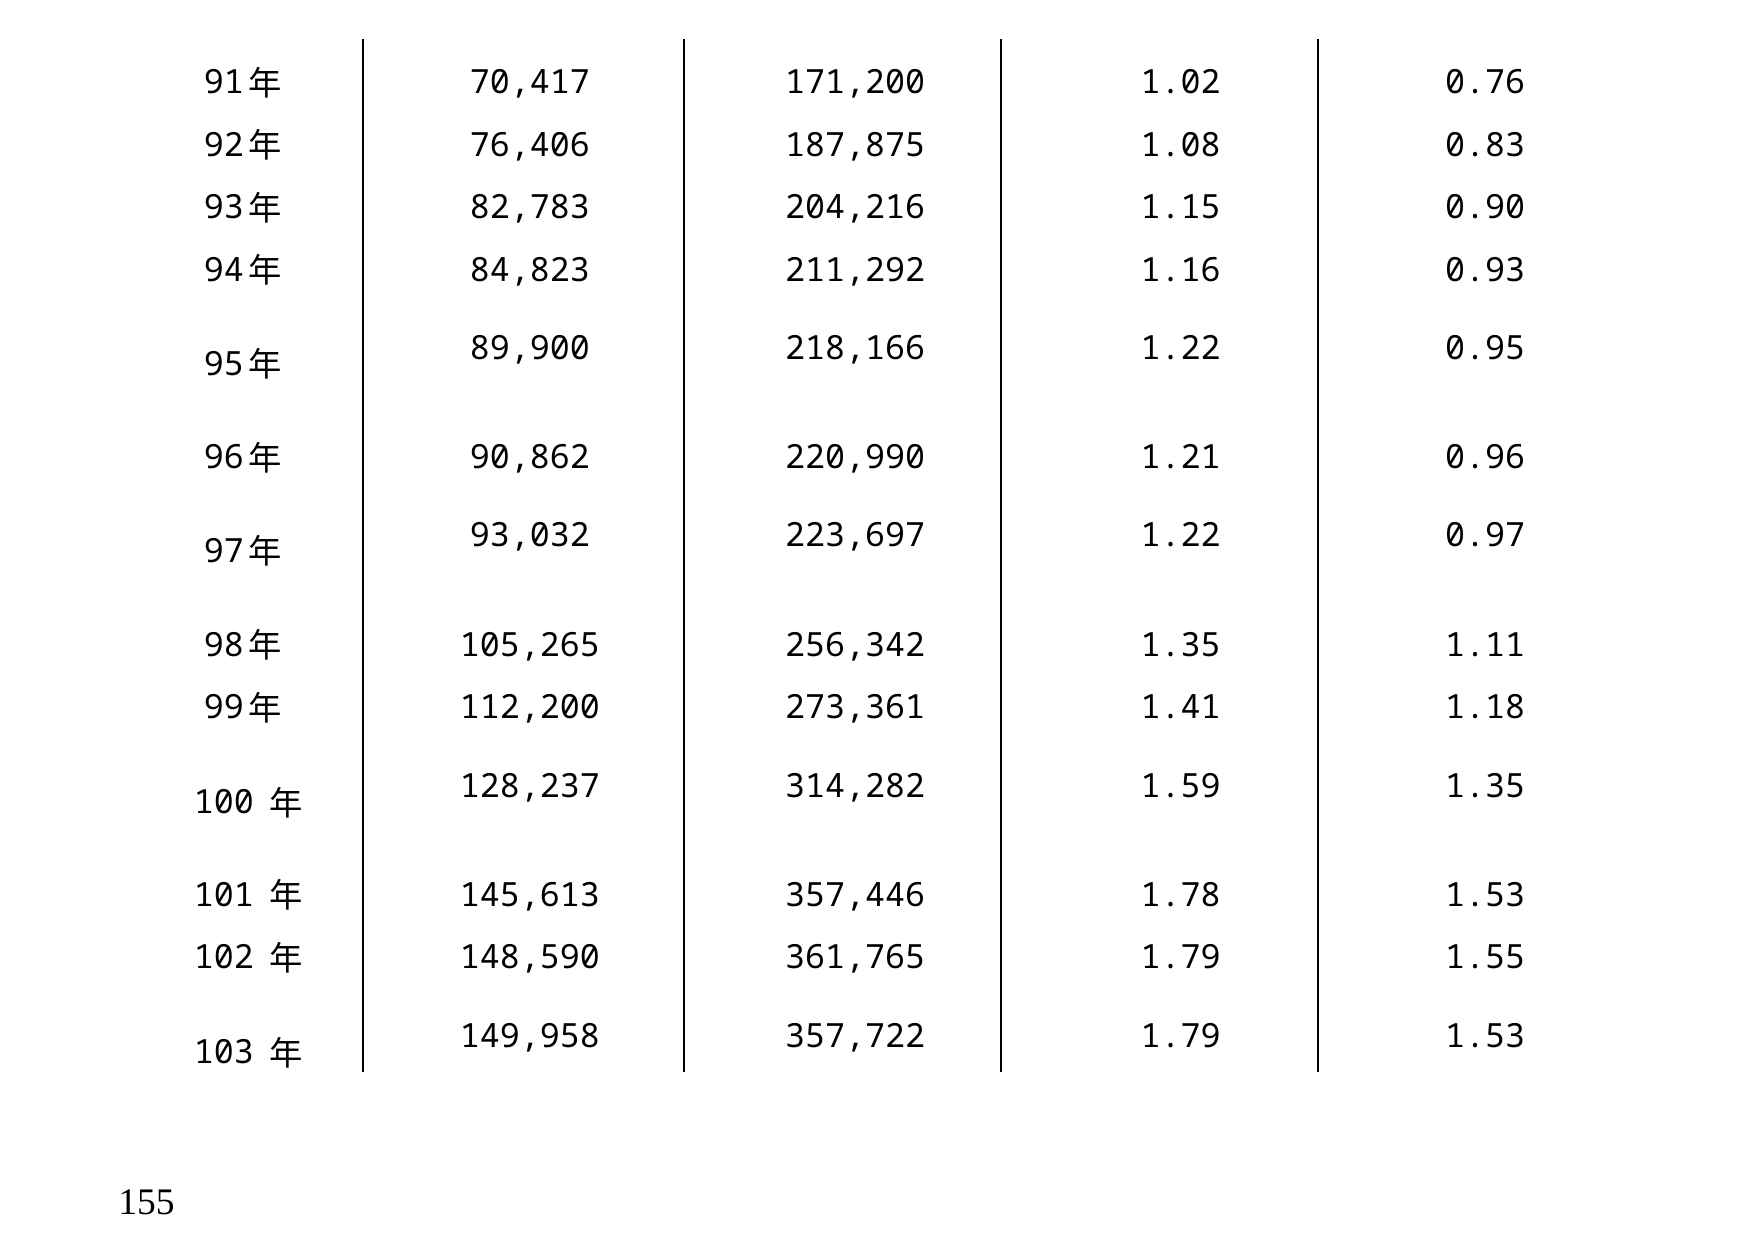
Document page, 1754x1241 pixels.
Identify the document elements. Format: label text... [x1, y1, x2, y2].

table_cell 0.76 [1319, 39, 1636, 102]
table_cell 1.79 [1002, 977, 1317, 1072]
table_cell 357,446 [685, 822, 1000, 914]
table_cell 171,200 [685, 39, 1000, 102]
table_cell 101年 [121, 822, 362, 914]
table_cell 1.22 [1002, 289, 1317, 383]
table_cell 187,875 [685, 102, 1000, 164]
table_cell 1.02 [1002, 39, 1317, 102]
table_cell 98年 [121, 570, 362, 664]
table_cell 91年 [121, 39, 362, 102]
table_cell 102年 [121, 914, 362, 977]
table_cell 105,265 [364, 570, 683, 664]
table_cell 93,032 [364, 477, 683, 570]
table_cell 1.35 [1002, 570, 1317, 664]
table_cell 128,237 [364, 727, 683, 822]
table_cell 314,282 [685, 727, 1000, 822]
table_cell 95年 [121, 289, 362, 383]
table_cell 84,823 [364, 227, 683, 289]
table_cell 0.97 [1319, 477, 1636, 570]
table_cell 1.78 [1002, 822, 1317, 914]
table_cell 89,900 [364, 289, 683, 383]
table_cell 96年 [121, 383, 362, 477]
table_cell 1.53 [1319, 822, 1636, 914]
table_cell 99年 [121, 664, 362, 727]
table_cell 1.41 [1002, 664, 1317, 727]
table_cell 0.95 [1319, 289, 1636, 383]
table_cell 223,697 [685, 477, 1000, 570]
table_cell 256,342 [685, 570, 1000, 664]
table_cell 0.93 [1319, 227, 1636, 289]
table_cell 0.83 [1319, 102, 1636, 164]
table_cell 1.59 [1002, 727, 1317, 822]
table_cell 0.96 [1319, 383, 1636, 477]
table_cell 100年 [121, 727, 362, 822]
table_cell 357,722 [685, 977, 1000, 1072]
table_cell 145,613 [364, 822, 683, 914]
table_cell 94年 [121, 227, 362, 289]
table_cell 1.18 [1319, 664, 1636, 727]
table_cell 1.55 [1319, 914, 1636, 977]
table_cell 103年 [121, 977, 362, 1072]
table_cell 1.79 [1002, 914, 1317, 977]
table_cell 1.08 [1002, 102, 1317, 164]
table_cell 220,990 [685, 383, 1000, 477]
table_cell 70,417 [364, 39, 683, 102]
table_cell 112,200 [364, 664, 683, 727]
table_cell 0.90 [1319, 164, 1636, 227]
table_cell 76,406 [364, 102, 683, 164]
table_cell 1.21 [1002, 383, 1317, 477]
table_cell 273,361 [685, 664, 1000, 727]
table_cell 204,216 [685, 164, 1000, 227]
table_cell 82,783 [364, 164, 683, 227]
table_cell 211,292 [685, 227, 1000, 289]
table_cell 361,765 [685, 914, 1000, 977]
table_cell 1.16 [1002, 227, 1317, 289]
table_cell 1.53 [1319, 977, 1636, 1072]
table_cell 149,958 [364, 977, 683, 1072]
table_cell 1.15 [1002, 164, 1317, 227]
table_cell 1.35 [1319, 727, 1636, 822]
table_cell 93年 [121, 164, 362, 227]
table_cell 148,590 [364, 914, 683, 977]
table_cell 1.11 [1319, 570, 1636, 664]
table_cell 1.22 [1002, 477, 1317, 570]
table_cell 92年 [121, 102, 362, 164]
table_cell 218,166 [685, 289, 1000, 383]
table_cell 90,862 [364, 383, 683, 477]
table_cell 97年 [121, 477, 362, 570]
